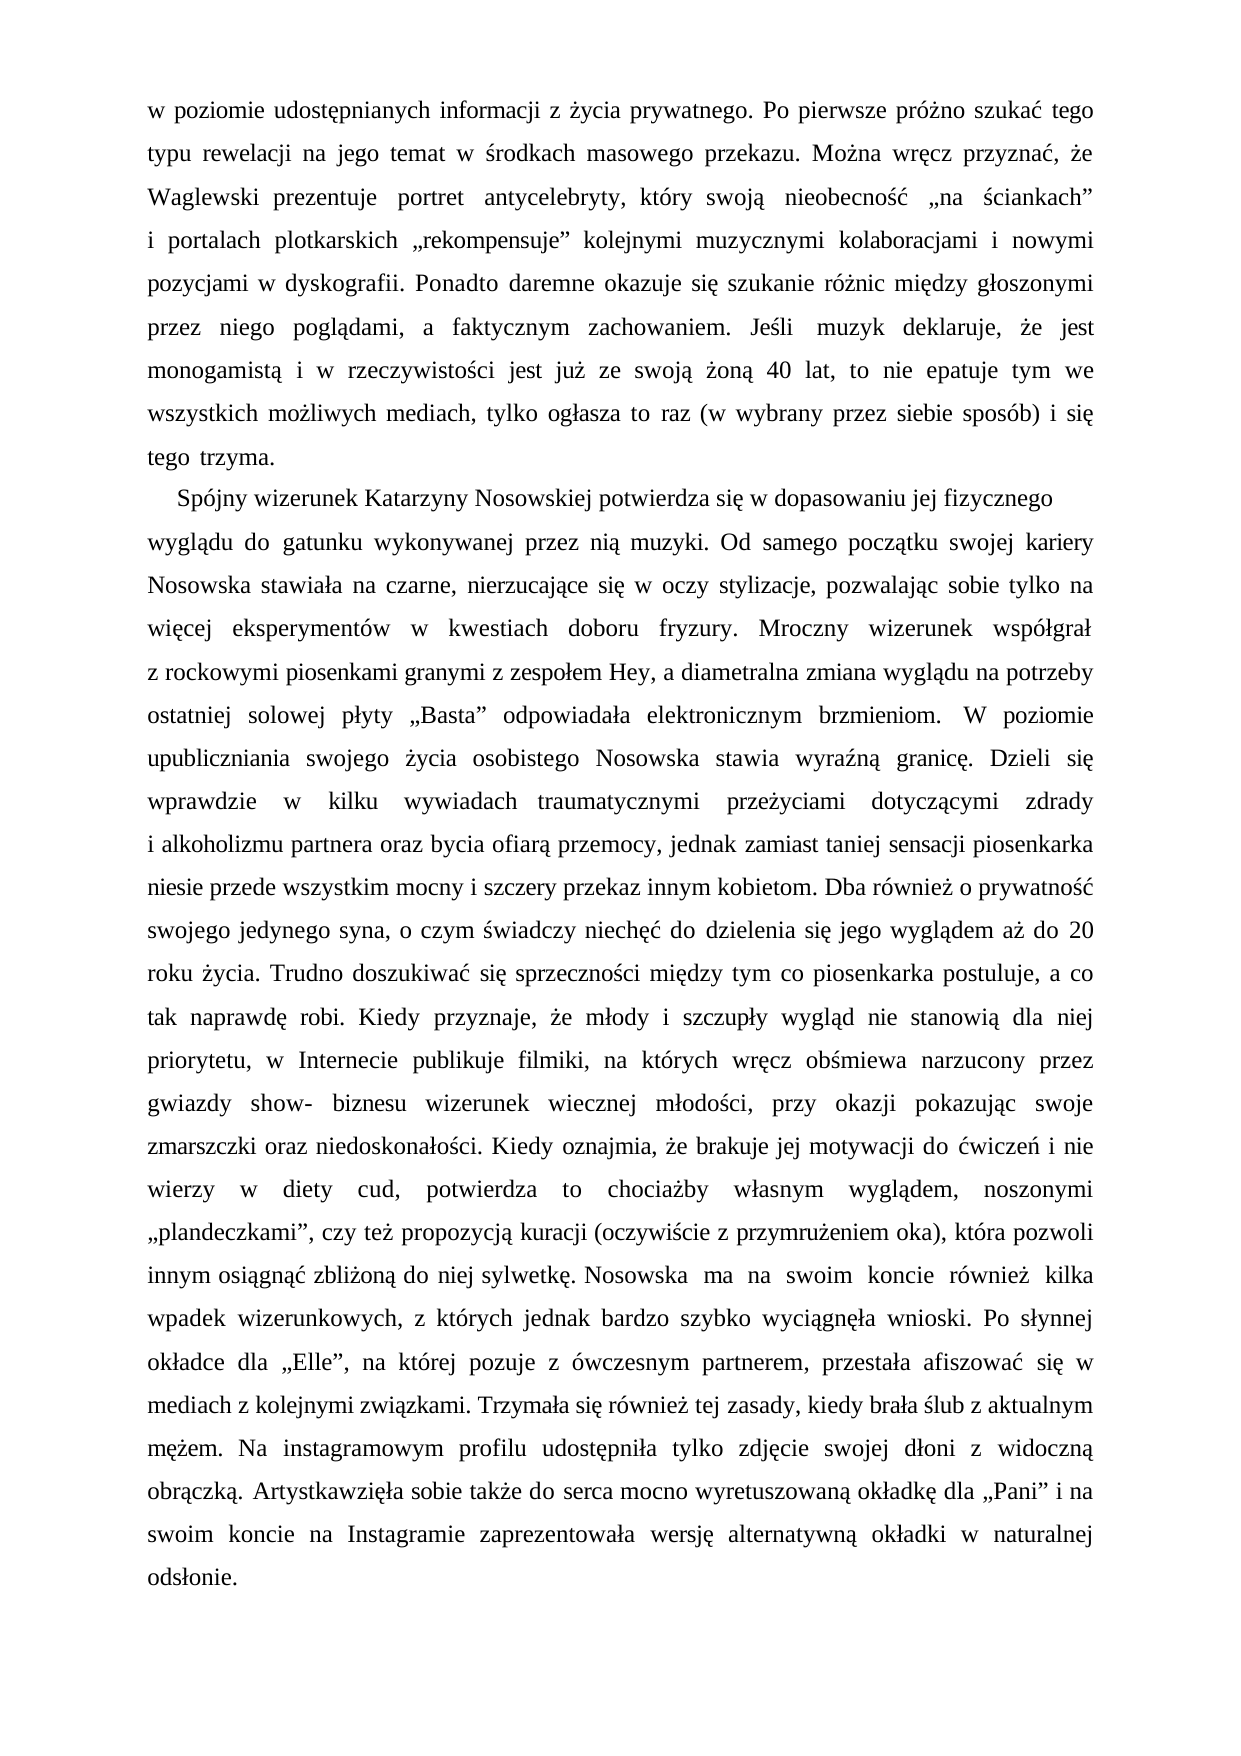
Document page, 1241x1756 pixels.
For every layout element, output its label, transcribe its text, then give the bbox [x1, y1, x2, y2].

text w poziomie udostępnianych informacji z życia prywatnego. Po pierwsze próżno szukać tego typu rewelacji na jego temat w środkach masowego przekazu. Można wręcz przyznać, że Waglewski prezentuje portret antycelebryty, który swoją nieobecność „na ściankach” i portalach plotkarskich „rekompensuje” kolejnymi muzycznymi kolaboracjami i nowymi pozycjami w dyskografii. Ponadto daremne okazuje się szukanie różnic między głoszonymi przez niego poglądami, a faktycznym zachowaniem. Jeśli muzyk deklaruje, że jest monogamistą i w rzeczywistości jest już ze swoją żoną 40 lat, to nie epatuje tym we wszystkich możliwych mediach, tylko ogłasza to raz (w wybrany przez siebie sposób) i się tego trzyma. [147, 95, 1094, 470]
text Spójny wizerunek Katarzyny Nosowskiej potwierdza się w dopasowaniu jej fizycznego [177, 485, 1105, 512]
text wyglądu do gatunku wykonywanej przez nią muzyki. Od samego początku swojej kariery Nosowska stawiała na czarne, nierzucające się w oczy stylizacje, pozwalając sobie tylko na więcej eksperymentów w kwestiach doboru fryzury. Mroczny wizerunek współgrał z rockowymi piosenkami granymi z zespołem Hey, a diametralna zmiana wyglądu na potrzeby ostatniej solowej płyty „Basta” odpowiadała elektronicznym brzmieniom. W poziomie upubliczniania swojego życia osobistego Nosowska stawia wyraźną granicę. Dzieli się wprawdzie w kilku wywiadach traumatycznymi przeżyciami dotyczącymi zdrady i alkoholizmu partnera oraz bycia ofiarą przemocy, jednak zamiast taniej sensacji piosenkarka niesie przede wszystkim mocny i szczery przekaz innym kobietom. Dba również o prywatność swojego jedynego syna, o czym świadczy niechęć do dzielenia się jego wyglądem aż do 20 roku życia. Trudno doszukiwać się sprzeczności między tym co piosenkarka postuluje, a co tak naprawdę robi. Kiedy przyznaje, że młody i szczupły wygląd nie stanowią dla niej priorytetu, w Internecie publikuje filmiki, na których wręcz obśmiewa narzucony przez gwiazdy show- biznesu wizerunek wiecznej młodości, przy okazji pokazując swoje zmarszczki oraz niedoskonałości. Kiedy oznajmia, że brakuje jej motywacji do ćwiczeń i nie wierzy w diety cud, potwierdza to chociażby własnym wyglądem, noszonymi „plandeczkami”, czy też propozycją kuracji (oczywiście z przymrużeniem oka), która pozwoli innym osiągnąć zbliżoną do niej sylwetkę. Nosowska ma na swoim koncie również kilka wpadek wizerunkowych, z których jednak bardzo szybko wyciągnęła wnioski. Po słynnej okładce dla „Elle”, na której pozuje z ówczesnym partnerem, przestała afiszować się w mediach z kolejnymi związkami. Trzymała się również tej zasady, kiedy brała ślub z aktualnym mężem. Na instagramowym profilu udostępniła tylko zdjęcie swojej dłoni z widoczną obrączką. Artystkawzięła sobie także do serca mocno wyretuszowaną okładkę dla „Pani” i na swoim koncie na Instagramie zaprezentowała wersję alternatywną okładki w naturalnej odsłonie. [147, 527, 1094, 1591]
